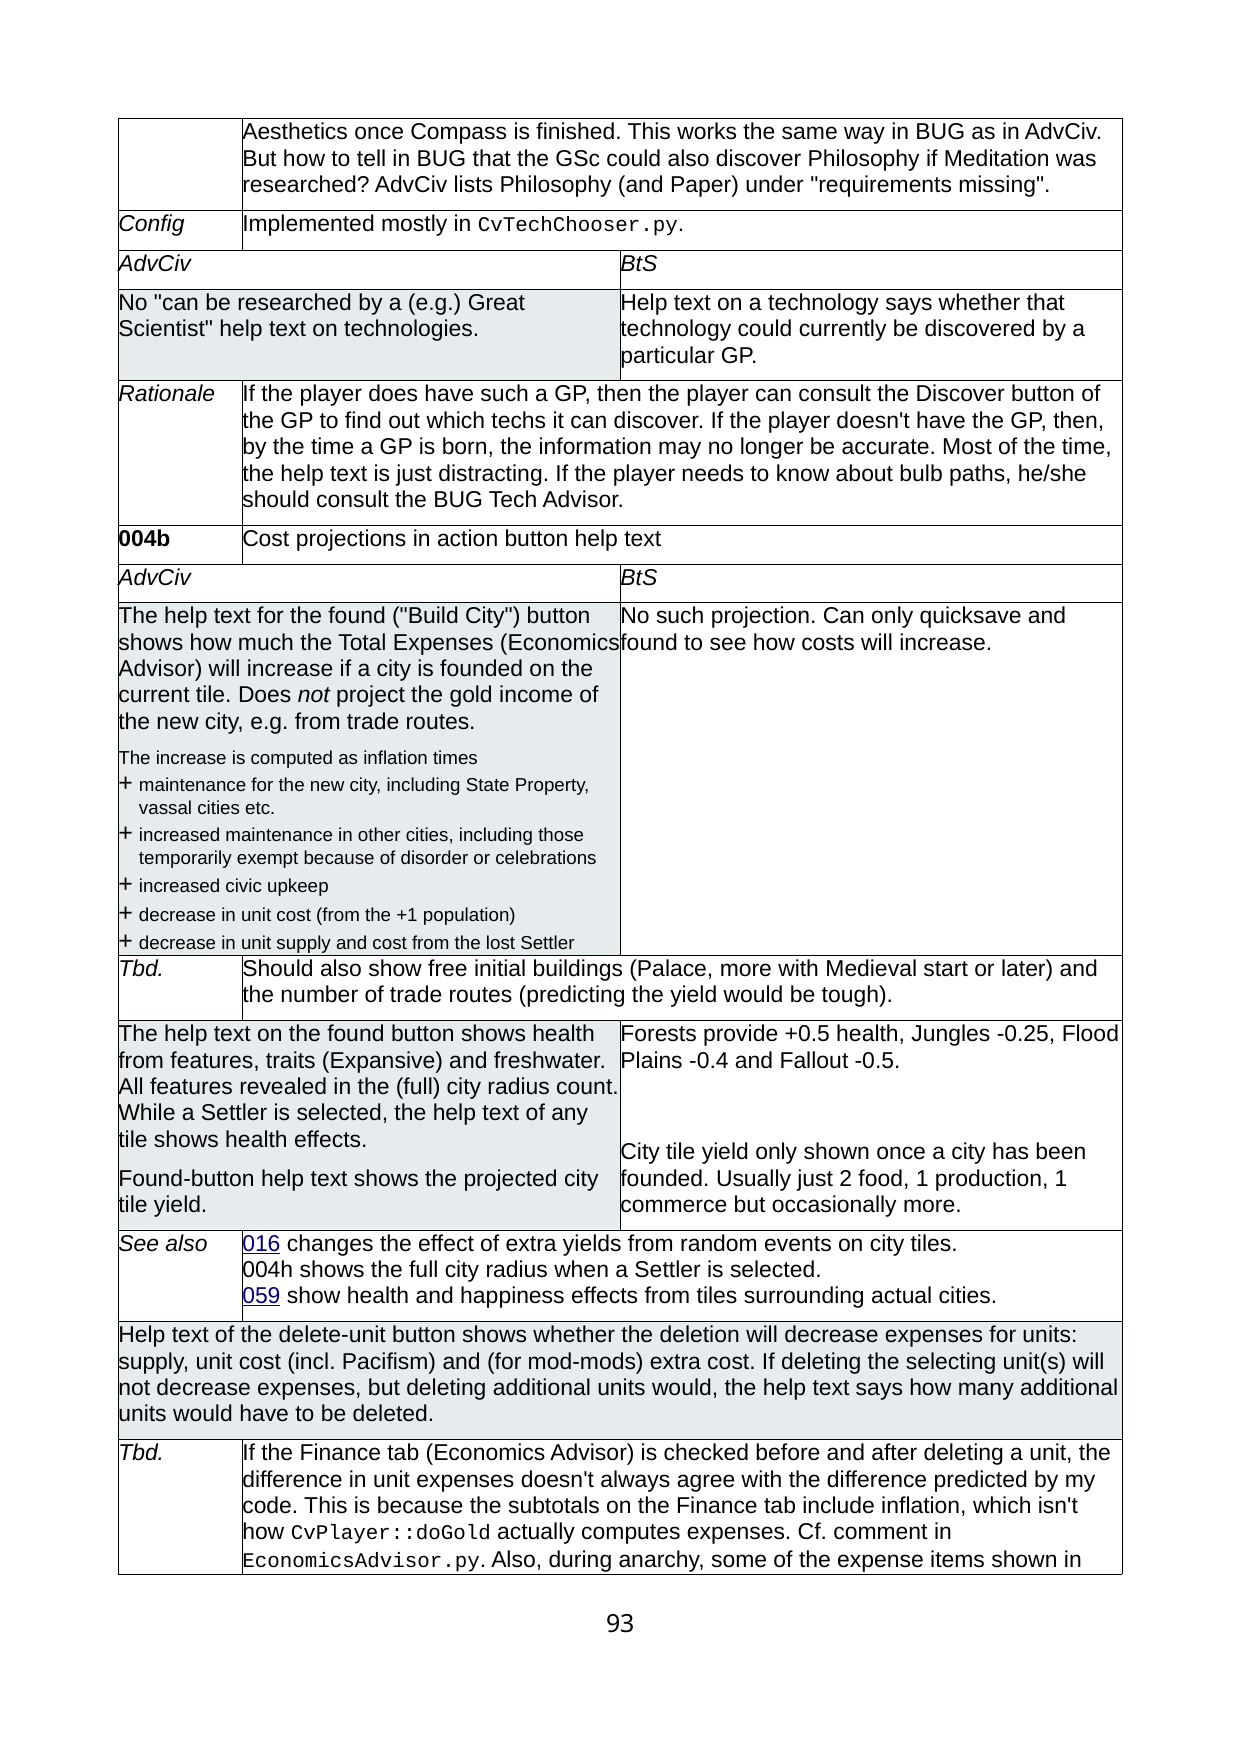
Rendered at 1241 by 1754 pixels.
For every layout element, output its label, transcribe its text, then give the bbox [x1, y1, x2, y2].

table_cell Help text of the delete-unit button shows whether the deletion will decrease expenses for units: supply, unit cost (incl. Pacifism) and (for mod-mods) extra cost. If deleting the selecting unit(s) will not decrease expenses, but deleting additional units would, the help text says how many additional units would have to be deleted. [119, 1322, 1122, 1439]
table_cell Help text on a technology says whether that technology could currently be discovered by a particular GP. [621, 290, 1122, 380]
table_cell Tbd. [119, 956, 242, 1020]
table_cell Tbd. [119, 1440, 242, 1574]
table_cell AdvCiv [119, 251, 620, 289]
table_cell Forests provide +0.5 health, Jungles -0.25, Flood Plains -0.4 and Fallout -0.5. City tile yield only shown once a city has been founded. Usually just 2 food, 1 production, 1 commerce but occasionally more. [621, 1021, 1122, 1229]
table_cell Rationale [119, 381, 242, 524]
table_cell The help text on the found button shows health from features, traits (Expansive) and freshwater. All features revealed in the (full) city radius count. While a Settler is selected, the help text of any tile shows health effects. Found-button help text shows the projected city tile yield. [119, 1021, 620, 1229]
table_cell If the player does have such a GP, then the player can consult the Discover button of the GP to find out which techs it can discover. If the player doesn't have the GP, then, by the time a GP is born, the information may no longer be accurate. Most of the time, the help text is just distracting. If the player needs to know about bulb paths, he/she should consult the BUG Tech Advisor. [243, 381, 1122, 524]
table_cell Config [119, 211, 242, 250]
table_cell 016 changes the effect of extra yields from random events on city tiles. 004h shows the full city radius when a Settler is selected. 059 show health and happiness effects from tiles surrounding actual cities. [243, 1231, 1122, 1321]
table_cell BtS [621, 251, 1122, 289]
table_cell AdvCiv [119, 565, 620, 602]
table_cell 004b [119, 526, 242, 563]
table_cell If the Finance tab (Economics Advisor) is checked before and after deleting a unit, the difference in unit expenses doesn't always agree with the difference predicted by my code. This is because the subtotals on the Finance tab include inflation, which isn't how CvPlayer::doGold actually computes expenses. Cf. comment in EconomicsAdvisor.py. Also, during anarchy, some of the expense items shown in [243, 1440, 1122, 1574]
table_cell Implemented mostly in CvTechChooser.py. [243, 211, 1122, 250]
table_cell The help text for the found ("Build City") button shows how much the Total Expenses (Economics Advisor) will increase if a city is founded on the current tile. Does not project the gold income of the new city, e.g. from trade routes. The increase is computed as inflation times maintenance for the new city, including State Property, vassal cities etc. increased maintenance in other cities, including those temporarily exempt because of disorder or celebrations increased civic upkeep decrease in unit cost (from the +1 population) decrease in unit supply and cost from the lost Settler [119, 603, 620, 955]
table_cell Aesthetics once Compass is finished. This works the same way in BUG as in AdvCiv. But how to tell in BUG that the GSc could also discover Philosophy if Meditation was researched? AdvCiv lists Philosophy (and Paper) under "requirements missing". [243, 119, 1122, 210]
table_cell Should also show free initial buildings (Palace, more with Medieval start or later) and the number of trade routes (predicting the yield would be tough). [243, 956, 1122, 1020]
table_cell [119, 119, 242, 210]
table_cell Cost projections in action button help text [243, 526, 1122, 563]
table_cell No "can be researched by a (e.g.) Great Scientist" help text on technologies. [119, 290, 620, 380]
table_cell BtS [621, 565, 1122, 602]
table_cell No such projection. Can only quicksave and found to see how costs will increase. [621, 603, 1122, 955]
table_cell See also [119, 1231, 242, 1321]
